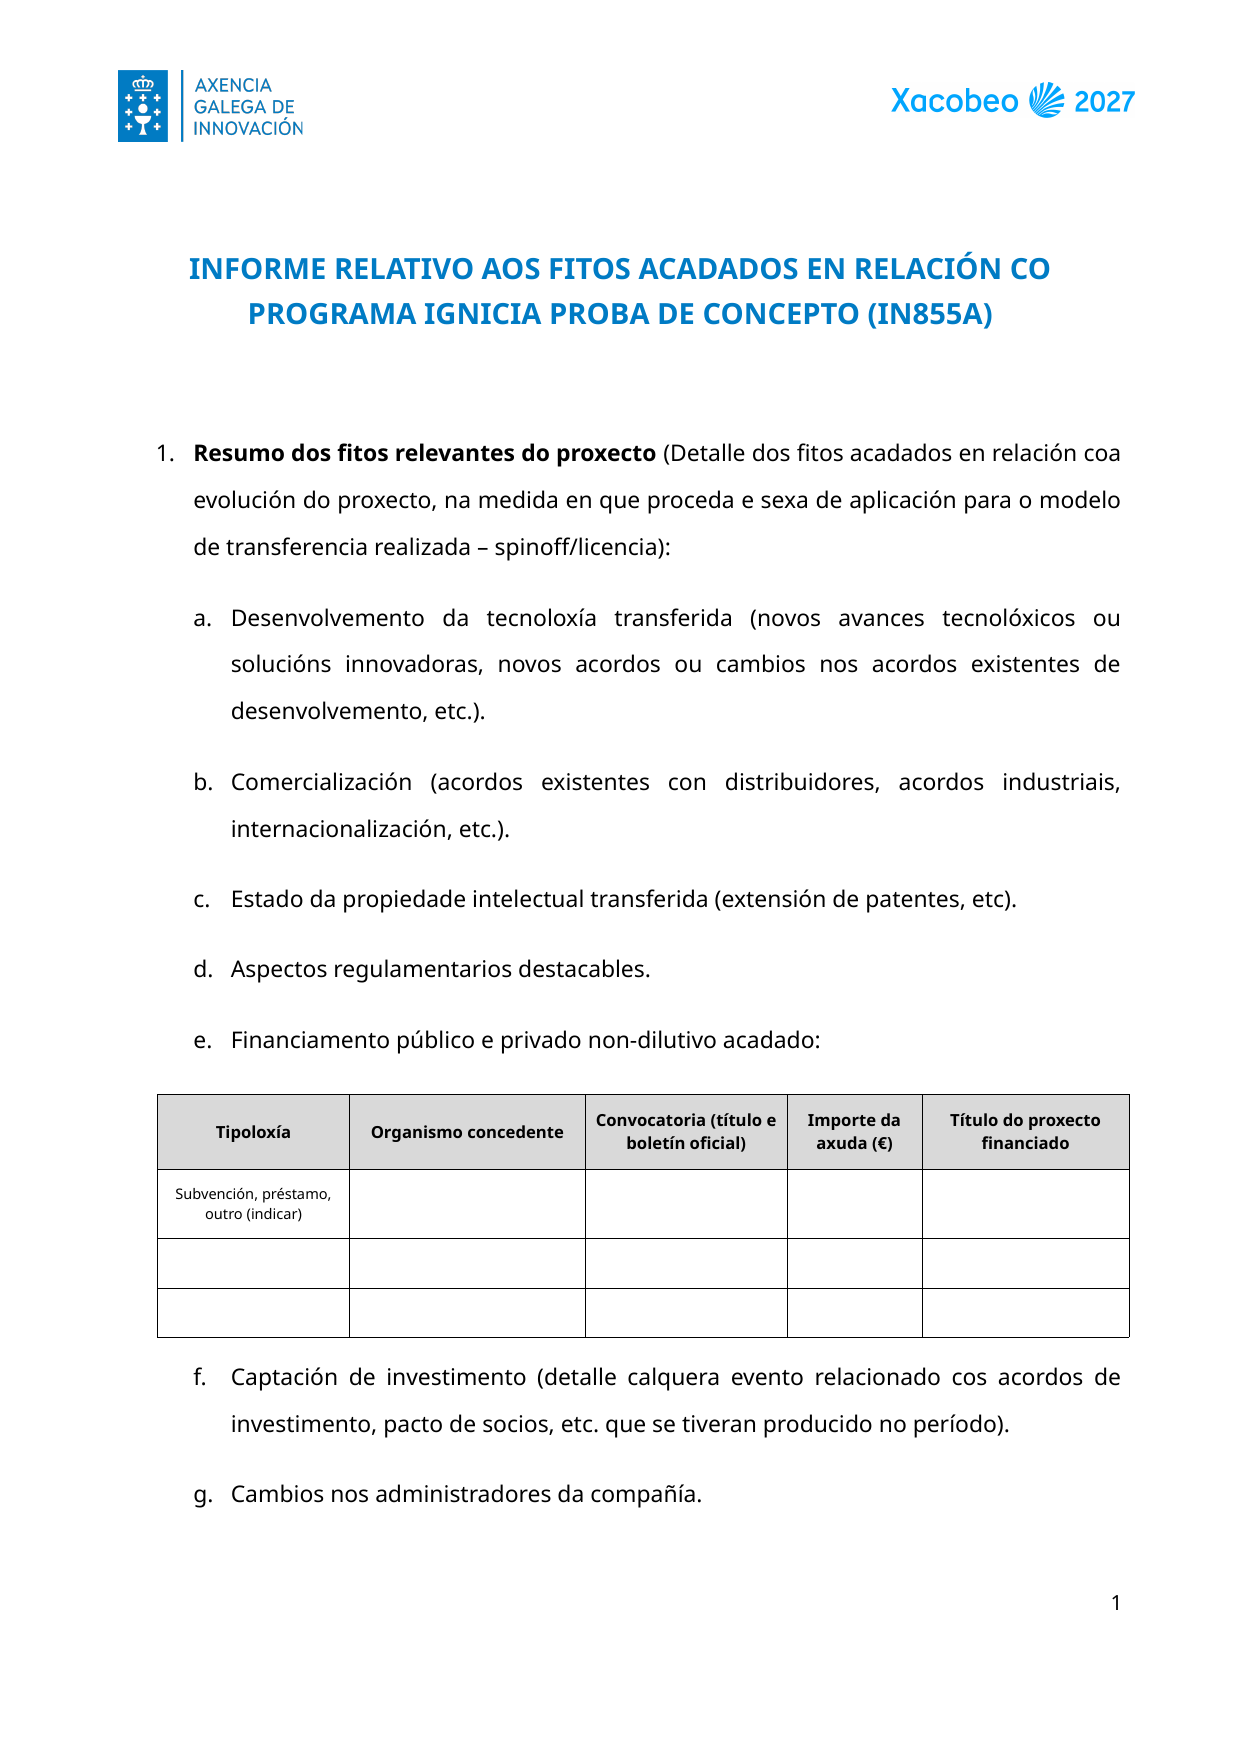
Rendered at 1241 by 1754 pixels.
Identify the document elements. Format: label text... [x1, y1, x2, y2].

list Resumo dos fitos relevantes do proxecto (Detalle dos fitos acadados en relación coa evolución do proxecto, na medida en que proceda e sexa de aplicación para o modelo de transferencia realizada – spinoff/licencia): [156, 437, 1122, 562]
list Financiamento público e privado non-dilutivo acadado: [193, 1024, 1122, 1055]
table_cell [158, 1289, 349, 1337]
picture [891, 82, 1046, 118]
table_header Convocatoria (título e boletín oficial) [586, 1095, 787, 1169]
table_cell [158, 1239, 349, 1288]
table_cell [350, 1239, 585, 1288]
table_cell [788, 1239, 922, 1288]
list Cambios nos administradores da compañía. [193, 1478, 1122, 1509]
list Comercialización (acordos existentes con distribuidores, acordos industriais, internacionalización, etc.). [193, 766, 1122, 844]
table_cell [586, 1239, 787, 1288]
table_cell [350, 1170, 585, 1238]
title INFORME RELATIVO AOS FITOS ACADADOS EN RELACIÓN CO PROGRAMA IGNICIA PROBA DE CONCEPTO (IN855A) [118, 248, 1122, 333]
table_cell Subvención, préstamo, outro (indicar) [158, 1170, 349, 1238]
list Estado da propiedade intelectual transferida (extensión de patentes, etc). [193, 883, 1122, 914]
list Aspectos regulamentarios destacables. [193, 953, 1122, 984]
table_cell [788, 1289, 922, 1337]
table_cell [586, 1170, 787, 1238]
list Desenvolvemento da tecnoloxía transferida (novos avances tecnolóxicos ou solucións innovadoras, novos acordos ou cambios nos acordos existentes de desenvolvemento, etc.). [193, 601, 1122, 726]
picture [118, 70, 303, 142]
table_cell [923, 1289, 1129, 1337]
picture [1042, 82, 1135, 118]
table_cell [923, 1170, 1129, 1238]
table_cell [788, 1170, 922, 1238]
table_header Organismo concedente [350, 1095, 585, 1169]
table_header Tipoloxía [158, 1095, 349, 1169]
table_cell [350, 1289, 585, 1337]
table_header Importe da axuda (€) [788, 1095, 922, 1169]
table_header Título do proxecto financiado [923, 1095, 1129, 1169]
table_cell [923, 1239, 1129, 1288]
list Captación de investimento (detalle calquera evento relacionado cos acordos de investimento, pacto de socios, etc. que se tiveran producido no período). [193, 1361, 1122, 1439]
table_cell [586, 1289, 787, 1337]
